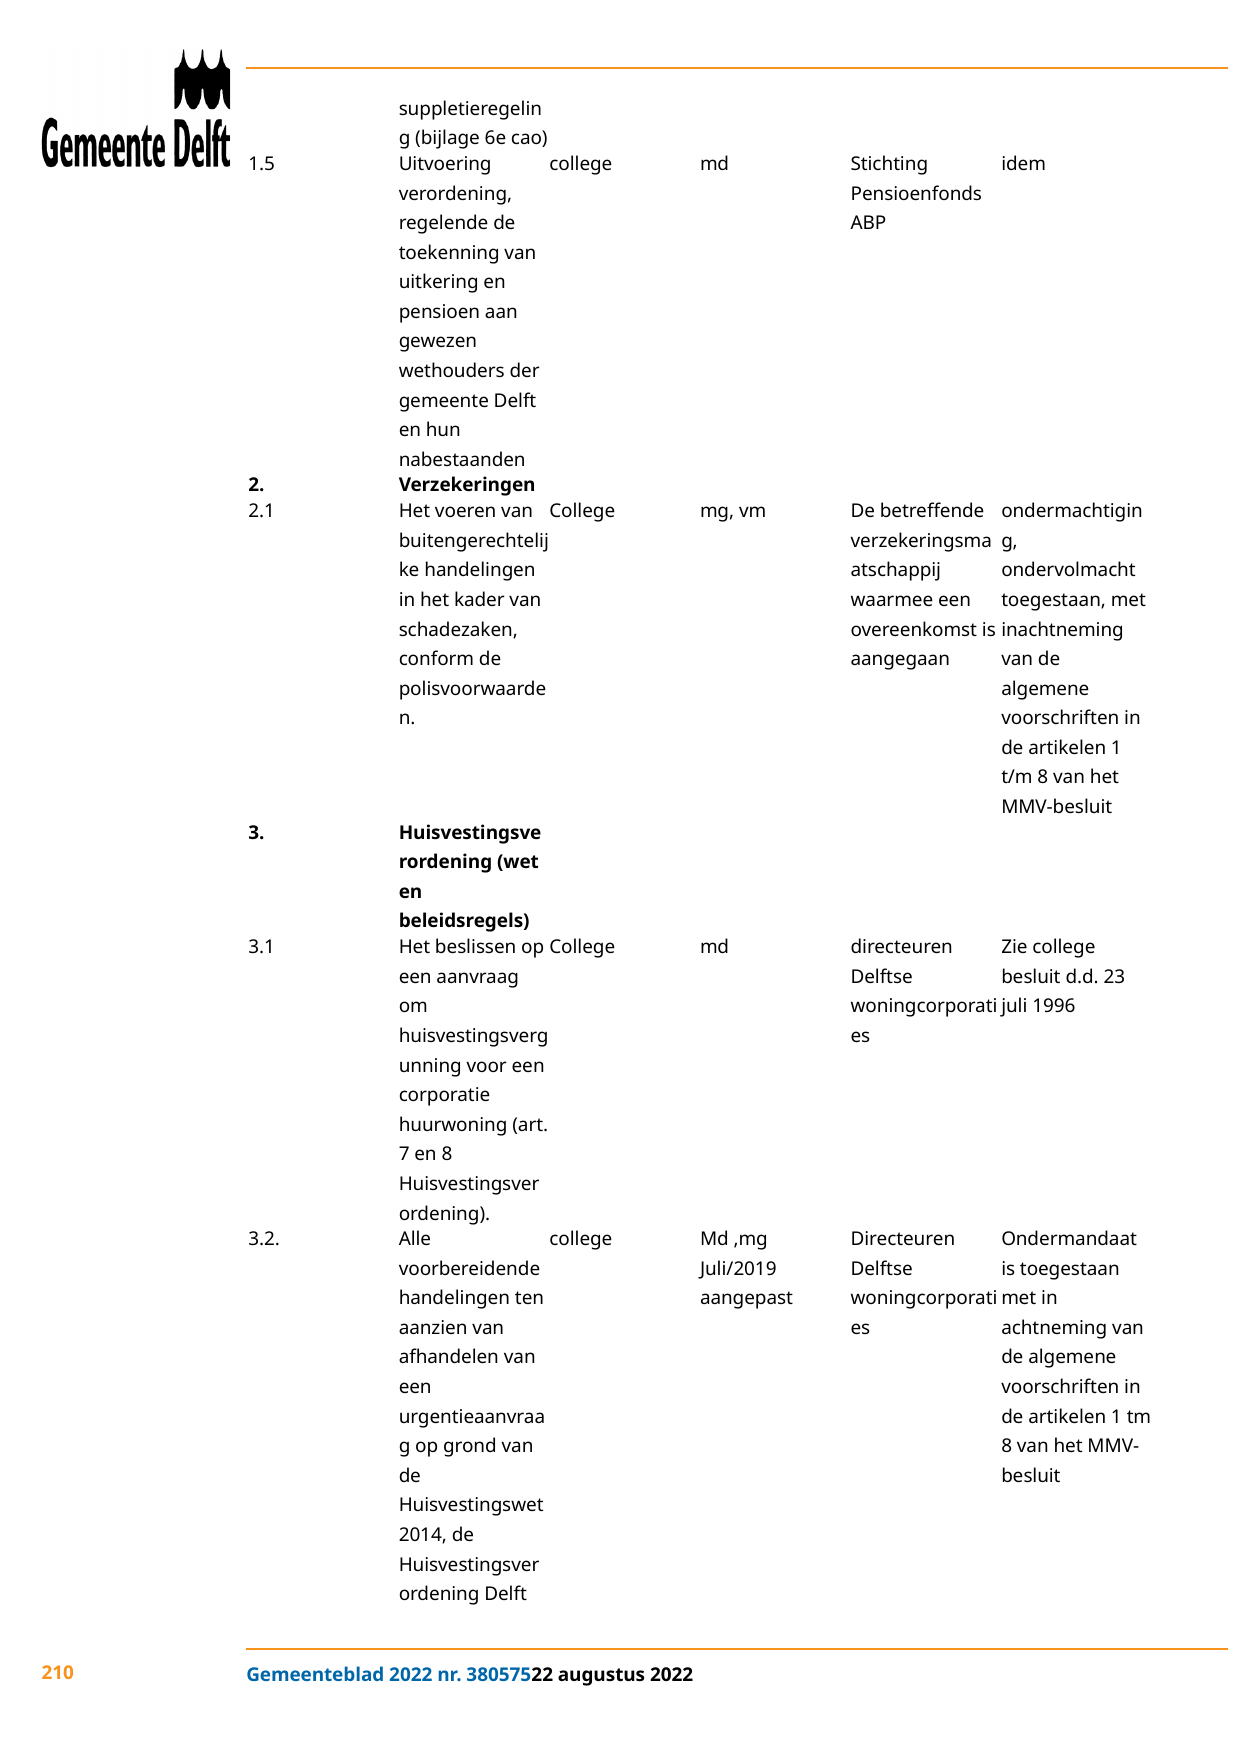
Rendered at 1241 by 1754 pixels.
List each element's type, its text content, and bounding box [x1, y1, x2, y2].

table_cell Het beslissen op een aanvraag om huisvestingsvergunning voor een corporatie huurwoning (art. 7 en 8 Huisvestingsverordening). [399, 934, 549, 1225]
table_cell suppletieregeling (bijlage 6e cao) [399, 95, 549, 150]
table_cell Alle voorbereidende handelingen ten aanzien van afhandelen van een urgentieaanvraag op grond van de Huisvestingswet 2014, de Huisvestingsverordening Delft [399, 1225, 549, 1606]
table_cell College [549, 934, 700, 1225]
table_cell [850, 95, 1001, 150]
table_cell [1001, 95, 1152, 150]
table_cell [248, 95, 398, 150]
table_cell [700, 472, 850, 497]
table_cell 2. [248, 472, 398, 497]
table_cell Huisvestingsverordening (wet en beleidsregels) [399, 819, 549, 933]
table_cell [700, 819, 850, 933]
table_cell Ondermandaat is toegestaan met in achtneming van de algemene voorschriften in de artikelen 1 tm 8 van het MMV-besluit [1001, 1225, 1152, 1606]
table_cell Directeuren Delftse woningcorporaties [850, 1225, 1001, 1606]
table_cell directeuren Delftse woningcorporaties [850, 934, 1001, 1225]
table_cell Het voeren van buitengerechtelijke handelingen in het kader van schadezaken, conform de polisvoorwaarden. [399, 498, 549, 819]
table_cell mg, vm [700, 498, 850, 819]
table_cell 1.5 [248, 150, 398, 472]
picture [41, 47, 231, 172]
table_cell idem [1001, 150, 1152, 472]
table_cell [850, 819, 1001, 933]
table_cell 3.2. [248, 1225, 398, 1606]
table_cell college [549, 150, 700, 472]
table_cell Stichting Pensioenfonds ABP [850, 150, 1001, 472]
table_cell ondermachtiging, ondervolmacht toegestaan, met inachtneming van de algemene voorschriften in de artikelen 1 t/m 8 van het MMV-besluit [1001, 498, 1152, 819]
table_cell 3.1 [248, 934, 398, 1225]
table_cell Zie college besluit d.d. 23 juli 1996 [1001, 934, 1152, 1225]
table_cell College [549, 498, 700, 819]
table_cell Md ,mg Juli/2019 aangepast [700, 1225, 850, 1606]
table_cell 3. [248, 819, 398, 933]
table_cell md [700, 150, 850, 472]
table_cell Uitvoering verordening, regelende de toekenning van uitkering en pensioen aan gewezen wethouders der gemeente Delft en hun nabestaanden [399, 150, 549, 472]
table_cell [850, 472, 1001, 497]
table_cell De betreffende verzekeringsmaatschappij waarmee een overeenkomst is aangegaan [850, 498, 1001, 819]
table_cell 2.1 [248, 498, 398, 819]
table_cell [1001, 472, 1152, 497]
table_cell [1001, 819, 1152, 933]
table_cell Verzekeringen [399, 472, 549, 497]
table_cell [549, 472, 700, 497]
table_cell [549, 95, 700, 150]
table_cell [700, 95, 850, 150]
table_cell md [700, 934, 850, 1225]
table_cell college [549, 1225, 700, 1606]
table_cell [549, 819, 700, 933]
